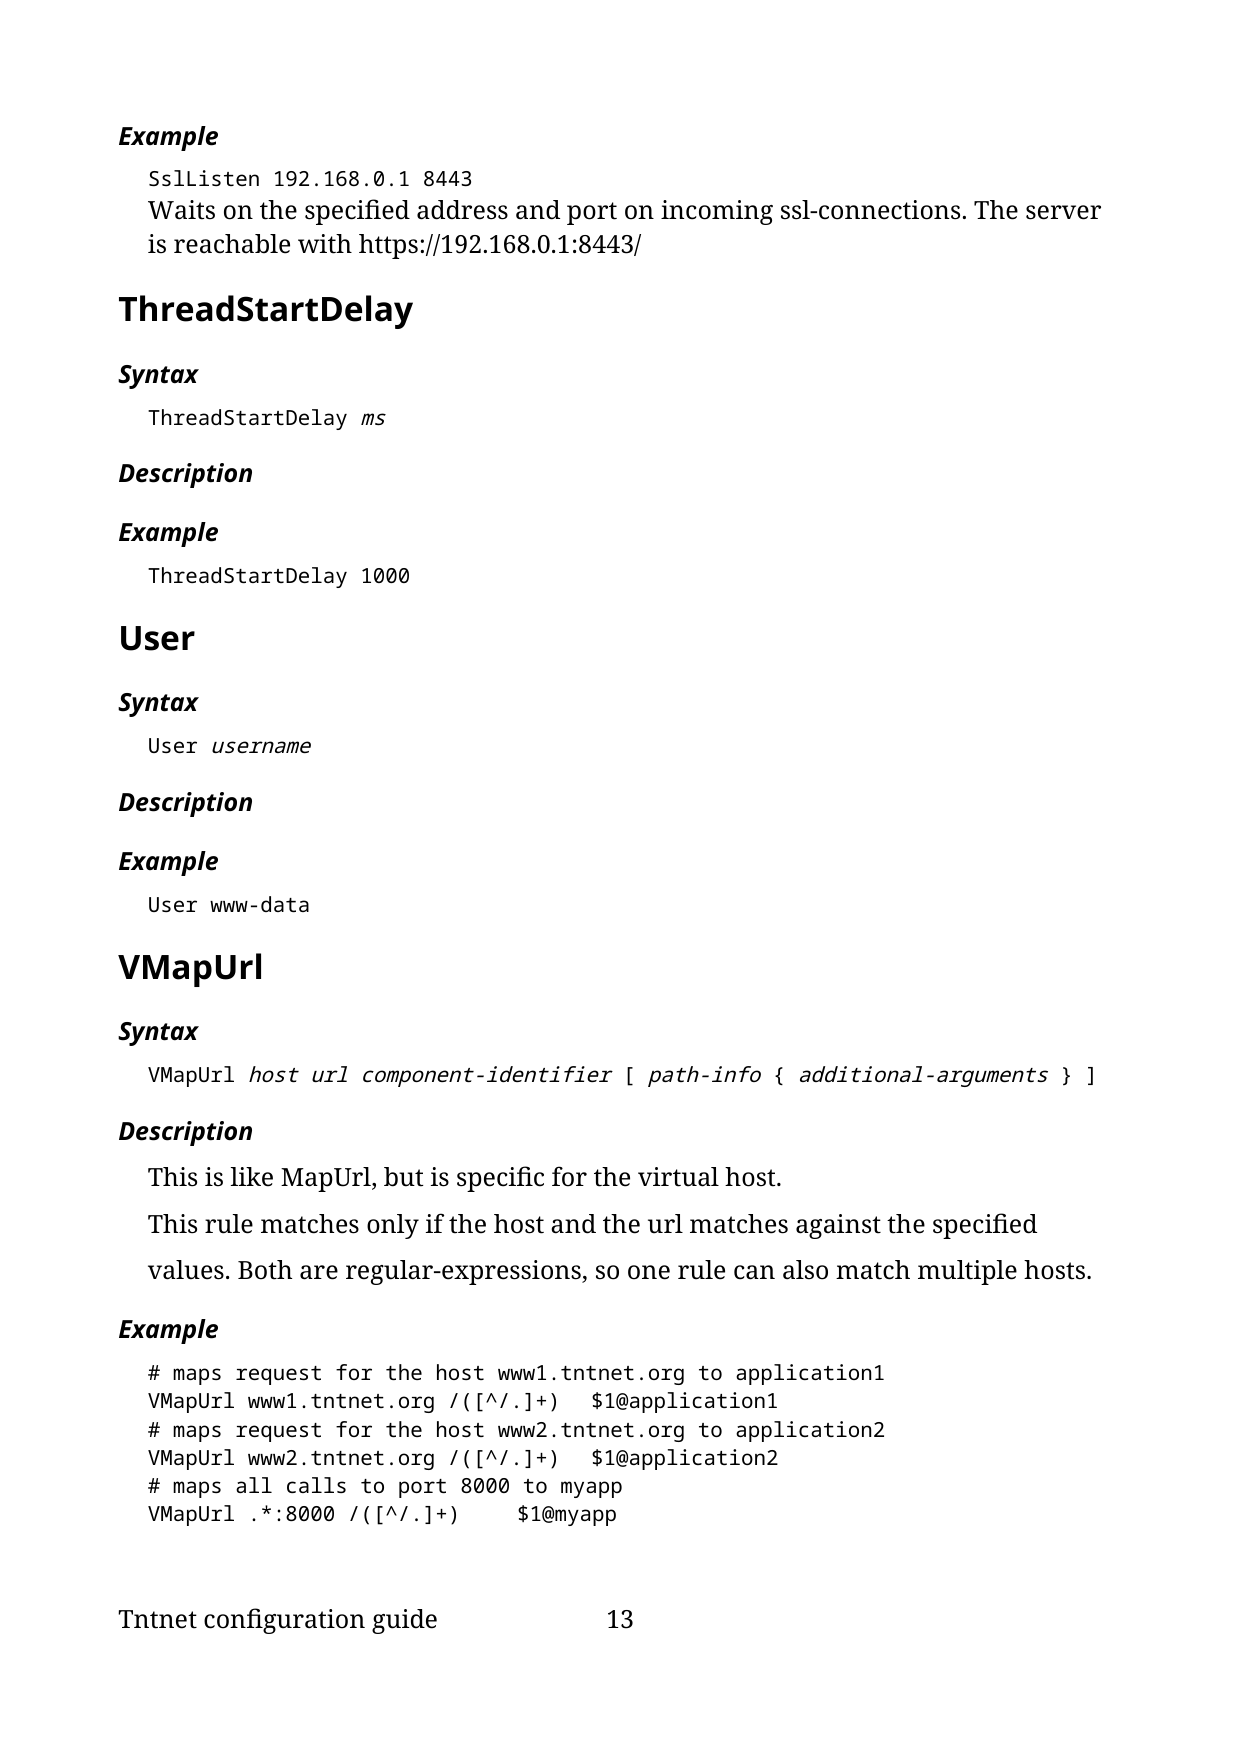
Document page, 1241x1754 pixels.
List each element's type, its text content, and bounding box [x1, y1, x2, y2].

text values. Both are regular-expressions, so one rule can also match multiple hosts. [148, 1253, 1122, 1287]
subtitle VMapUrl [118, 943, 1122, 989]
subtitle User [118, 614, 1122, 660]
text User username [148, 732, 1122, 760]
subtitle Example [118, 515, 1122, 549]
subtitle Description [118, 456, 1122, 490]
text # maps request for the host www2.tntnet.org to application2 [148, 1415, 1122, 1443]
text ThreadStartDelay 1000 [148, 561, 1122, 589]
subtitle ThreadStartDelay [118, 286, 1122, 331]
text VMapUrl www1.tntnet.org /([^/.]+) $1@application1 [148, 1387, 1122, 1415]
text Waits on the specified address and port on incoming ssl-connections. The server is reachable with https://192.168.0.1:8443/ [148, 193, 1122, 261]
subtitle Example [118, 118, 1122, 152]
subtitle Syntax [118, 685, 1122, 719]
text User www-data [148, 890, 1122, 918]
text VMapUrl www2.tntnet.org /([^/.]+) $1@application2 [148, 1443, 1122, 1471]
subtitle Syntax [118, 356, 1122, 390]
text SslListen 192.168.0.1 8443 [148, 164, 1122, 193]
text ThreadStartDelay ms [148, 403, 1122, 431]
subtitle Example [118, 844, 1122, 878]
text This is like MapUrl, but is specific for the virtual host. [148, 1160, 1122, 1194]
subtitle Syntax [118, 1014, 1122, 1048]
text # maps all calls to port 8000 to myapp [148, 1471, 1122, 1499]
text VMapUrl host url component-identifier [ path-info { additional-arguments } ] [148, 1060, 1122, 1089]
text VMapUrl .*:8000 /([^/.]+) $1@myapp [148, 1499, 1122, 1528]
text This rule matches only if the host and the url matches against the specified [148, 1207, 1122, 1241]
text # maps request for the host www1.tntnet.org to application1 [148, 1358, 1122, 1387]
subtitle Description [118, 1114, 1122, 1148]
subtitle Example [118, 1312, 1122, 1346]
subtitle Description [118, 785, 1122, 819]
